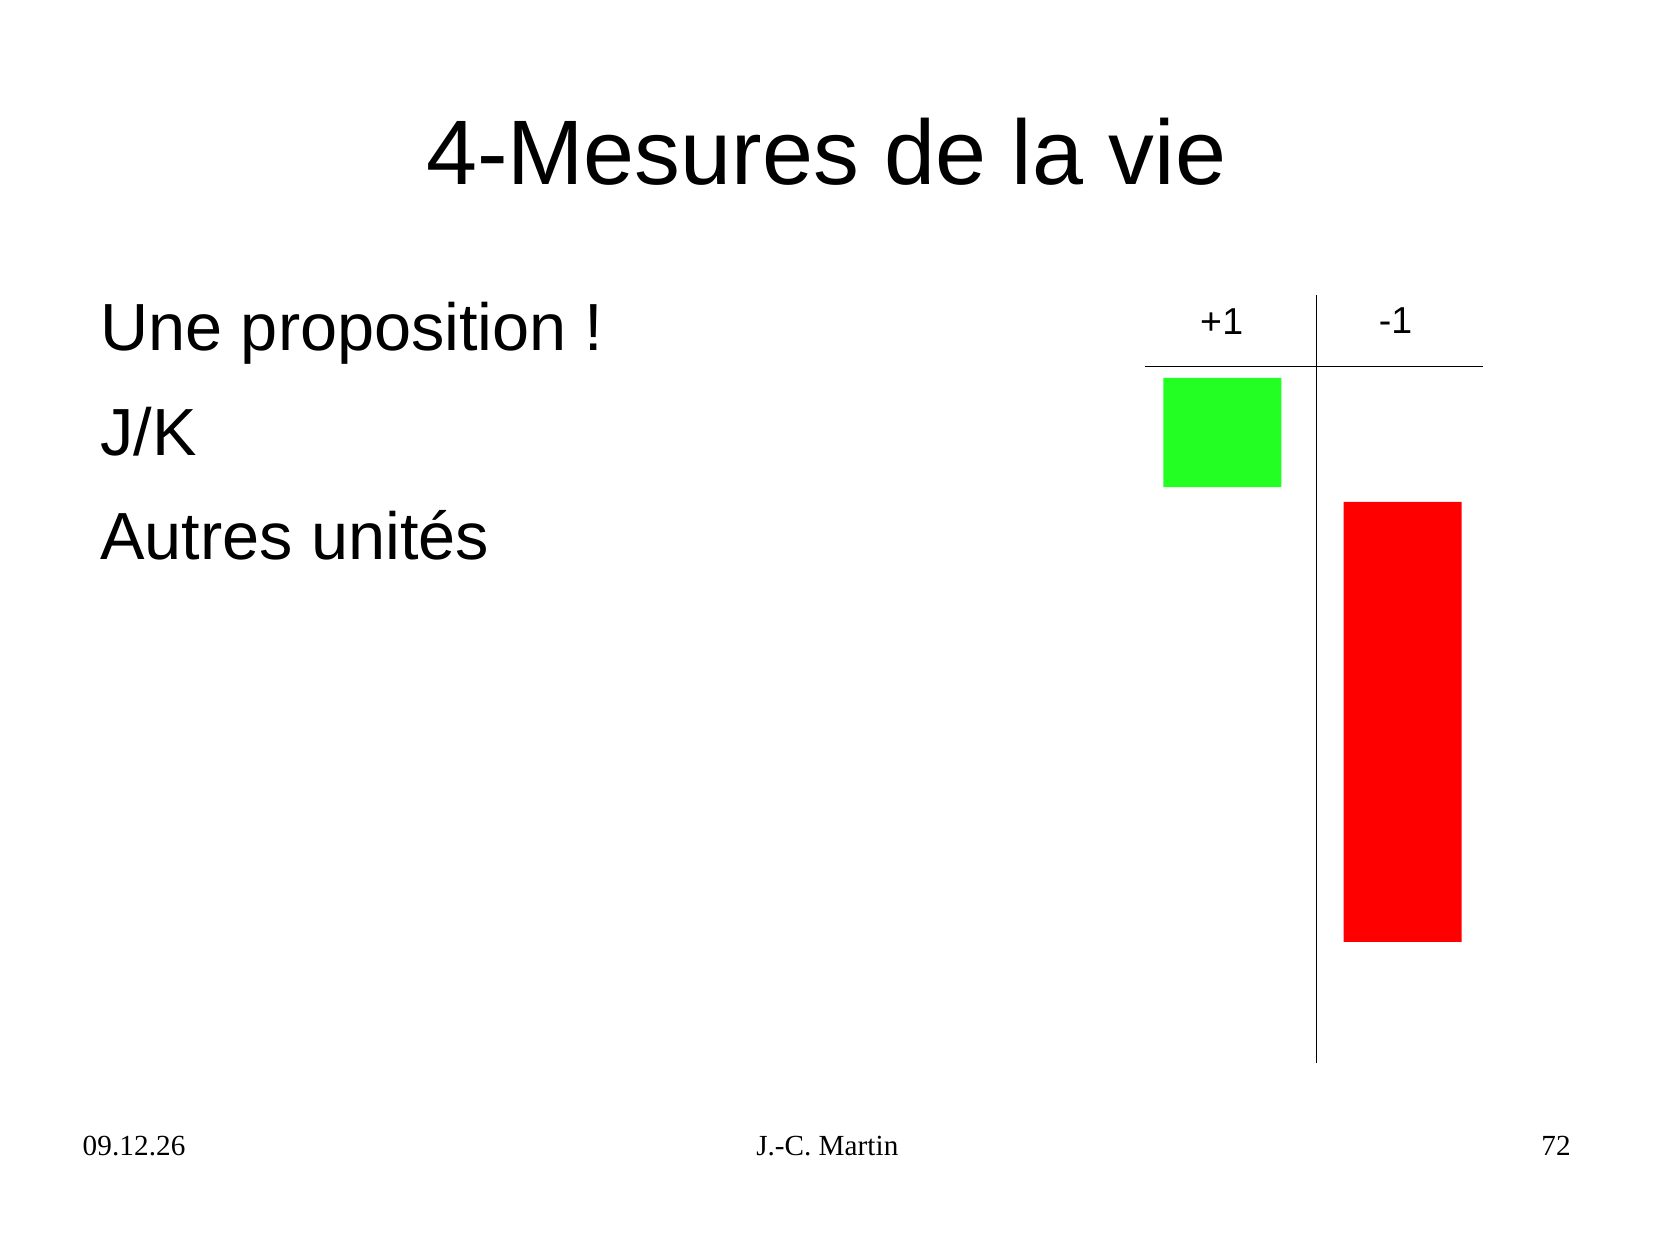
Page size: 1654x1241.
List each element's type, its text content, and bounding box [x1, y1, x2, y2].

text_box [1163, 377, 1282, 488]
title 4-Mesures de la vie [82, 56, 1571, 250]
text_box +1 [1185, 293, 1258, 355]
text_box -1 [1364, 292, 1428, 354]
list Une proposition ! J/K Autres unités [82, 290, 1571, 1094]
text_box [1343, 501, 1462, 942]
